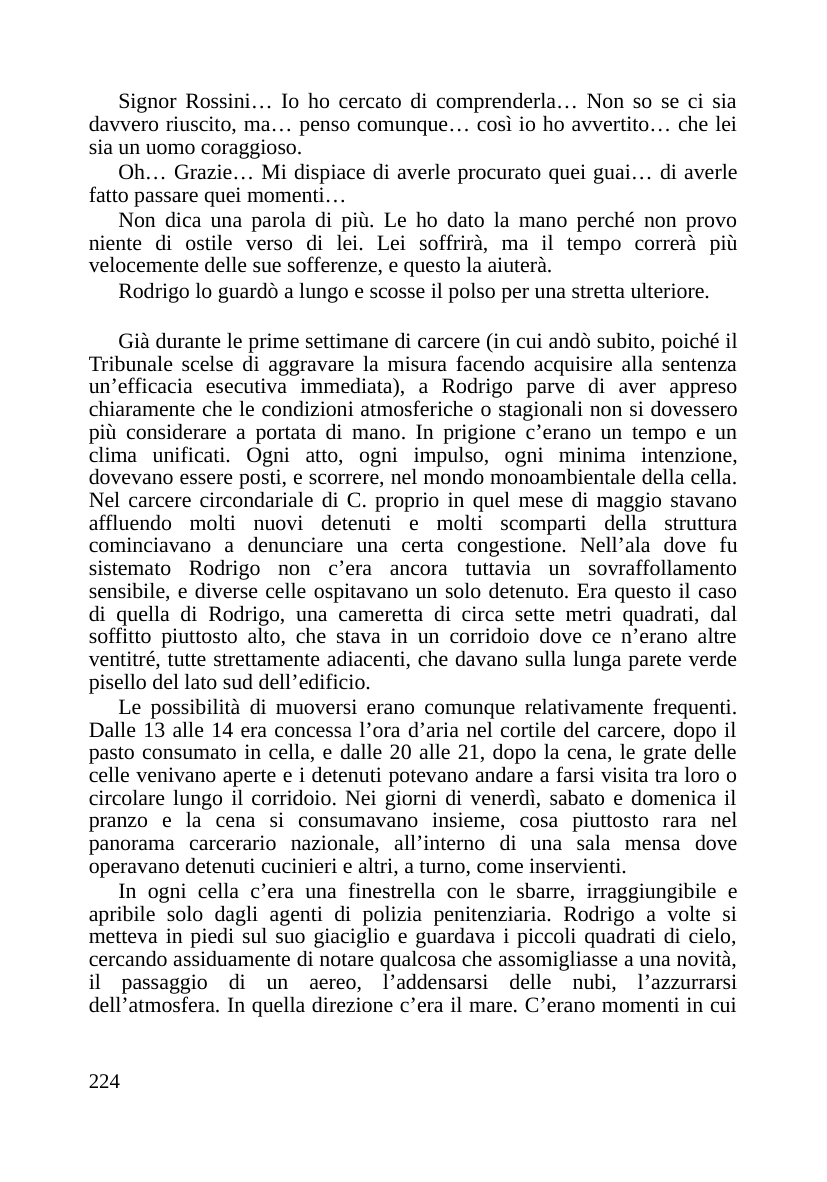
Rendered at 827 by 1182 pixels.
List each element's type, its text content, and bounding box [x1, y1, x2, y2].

text In ogni cella c’era una finestrella con le sbarre, irraggiungibile e apribile solo dagli agenti di polizia penitenziaria. Rodrigo a volte si metteva in piedi sul suo giaciglio e guardava i piccoli quadrati di cielo, cercando assiduamente di notare qualcosa che assomigliasse a una novità, il passaggio di un aereo, l’addensarsi delle nubi, l’azzurrarsi dell’atmosfera. In quella direzione c’era il mare. C’erano momenti in cui [88, 878, 738, 1017]
text Signor Rossini… Io ho cercato di comprenderla… Non so se ci sia davvero riuscito, ma… penso comunque… così io ho avvertito… che lei sia un uomo coraggioso. [88, 88, 738, 159]
text Oh… Grazie… Mi dispiace di averle procurato quei guai… di averle fatto passare quei momenti… [88, 159, 738, 207]
text Rodrigo lo guardò a lungo e scosse il polso per una stretta ulteriore. [88, 278, 738, 303]
text Le possibilità di muoversi erano comunque relativamente frequenti. Dalle 13 alle 14 era concessa l’ora d’aria nel cortile del carcere, dopo il pasto consumato in cella, e dalle 20 alle 21, dopo la cena, le grate delle celle venivano aperte e i detenuti potevano andare a farsi visita tra loro o circolare lungo il corridoio. Nei giorni di venerdì, sabato e domenica il pranzo e la cena si consumavano insieme, cosa piuttosto rara nel panorama carcerario nazionale, all’interno di una sala mensa dove operavano detenuti cucinieri e altri, a turno, come inservienti. [88, 694, 738, 878]
text Non dica una parola di più. Le ho dato la mano perché non provo niente di ostile verso di lei. Lei soffrirà, ma il tempo correrà più velocemente delle sue sofferenze, e questo la aiuterà. [88, 207, 738, 278]
text Già durante le prime settimane di carcere (in cui andò subito, poiché il Tribunale scelse di aggravare la misura facendo acquisire alla sentenza un’efficacia esecutiva immediata), a Rodrigo parve di aver appreso chiaramente che le condizioni atmosferiche o stagionali non si dovessero più considerare a portata di mano. In prigione c’erano un tempo e un clima unificati. Ogni atto, ogni impulso, ogni minima intenzione, dovevano essere posti, e scorrere, nel mondo monoambientale della cella. Nel carcere circondariale di C. proprio in quel mese di maggio stavano affluendo molti nuovi detenuti e molti scomparti della struttura cominciavano a denunciare una certa congestione. Nell’ala dove fu sistemato Rodrigo non c’era ancora tuttavia un sovraffollamento sensibile, e diverse celle ospitavano un solo detenuto. Era questo il caso di quella di Rodrigo, una cameretta di circa sette metri quadrati, dal soffitto piuttosto alto, che stava in un corridoio dove ce n’erano altre ventitré, tutte strettamente adiacenti, che davano sulla lunga parete verde pisello del lato sud dell’edificio. [88, 328, 738, 694]
